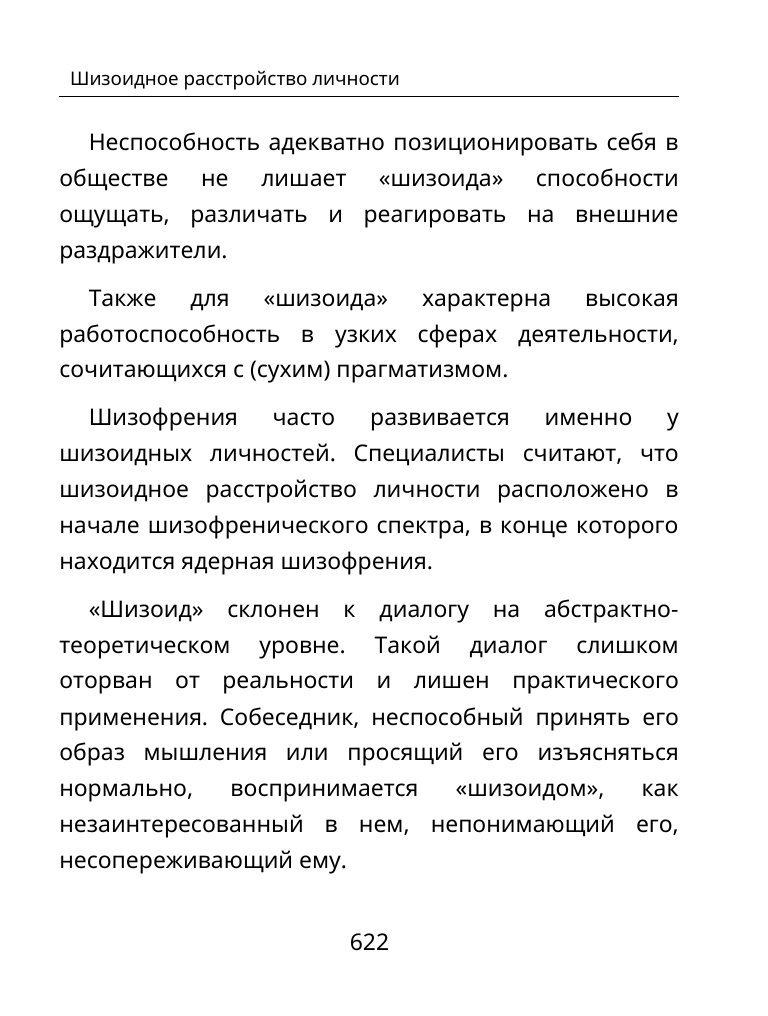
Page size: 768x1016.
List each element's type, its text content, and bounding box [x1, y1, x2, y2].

text Неспособность адекватно позиционировать себя в обществе не лишает «шизоида» способности ощущать, различать и реагировать на внешние раздражители. [59, 126, 679, 265]
text Шизофрения часто развивается именно у шизоидных личностей. Специалисты считают, что шизоидное расстройство личности расположено в начале шизофренического спектра, в конце которого находится ядерная шизофрения. [59, 401, 679, 576]
text «Шизоид» склонен к диалогу на абстрактно-теоретическом уровне. Такой диалог слишком оторван от реальности и лишен практического применения. Собеседник, неспособный принять его образ мышления или просящий его изъясняться нормально, воспринимается «шизоидом», как незаинтересованный в нем, непонимающий его, несопереживающий ему. [59, 593, 679, 875]
text Также для «шизоида» характерна высокая работоспособность в узких сферах деятельности, сочитающихся с (сухим) прагматизмом. [59, 282, 679, 385]
